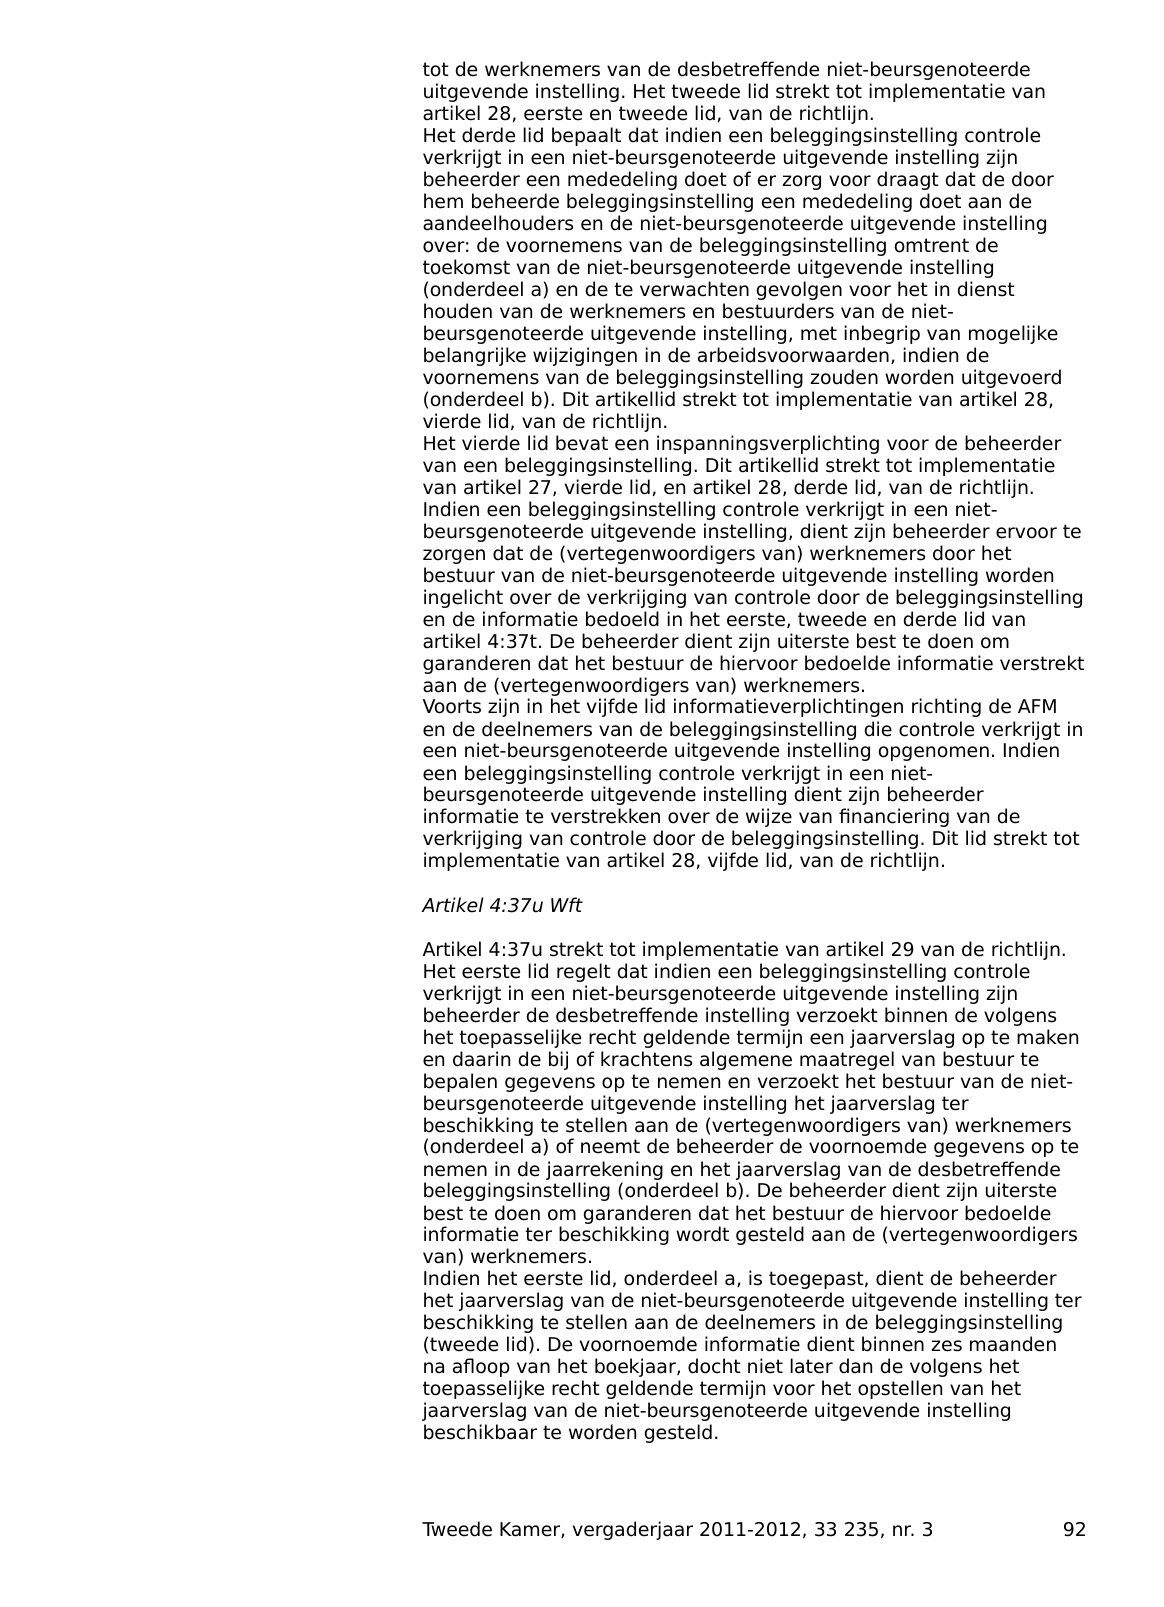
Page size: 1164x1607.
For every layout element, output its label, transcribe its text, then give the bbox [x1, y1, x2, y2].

text Het derde lid bepaalt dat indien een beleggingsinstelling controle verkrijgt in een niet-beursgenoteerde uitgevende instelling zijn beheerder een mededeling doet of er zorg voor draagt dat de door hem beheerde beleggingsinstelling een mededeling doet aan de aandeelhouders en de niet-beursgenoteerde uitgevende instelling over: de voornemens van de beleggingsinstelling omtrent de toekomst van de niet-beursgenoteerde uitgevende instelling (onderdeel a) en de te verwachten gevolgen voor het in dienst houden van de werknemers en bestuurders van de niet-beursgenoteerde uitgevende instelling, met inbegrip van mogelijke belangrijke wijzigingen in de arbeidsvoorwaarden, indien de voornemens van de beleggingsinstelling zouden worden uitgevoerd (onderdeel b). Dit artikellid strekt tot implementatie van artikel 28, vierde lid, van de richtlijn. [422, 125, 1087, 433]
text Het vierde lid bevat een inspanningsverplichting voor de beheerder van een beleggingsinstelling. Dit artikellid strekt tot implementatie van artikel 27, vierde lid, en artikel 28, derde lid, van de richtlijn. Indien een beleggingsinstelling controle verkrijgt in een niet-beursgenoteerde uitgevende instelling, dient zijn beheerder ervoor te zorgen dat de (vertegenwoordigers van) werknemers door het bestuur van de niet-beursgenoteerde uitgevende instelling worden ingelicht over de verkrijging van controle door de beleggingsinstelling en de informatie bedoeld in het eerste, tweede en derde lid van artikel 4:37t. De beheerder dient zijn uiterste best te doen om garanderen dat het bestuur de hiervoor bedoelde informatie verstrekt aan de (vertegenwoordigers van) werknemers. [422, 433, 1087, 696]
text tot de werknemers van de desbetreffende niet-beursgenoteerde uitgevende instelling. Het tweede lid strekt tot implementatie van artikel 28, eerste en tweede lid, van de richtlijn. [422, 59, 1087, 125]
subtitle Artikel 4:37u Wft [422, 894, 1087, 916]
text Artikel 4:37u strekt tot implementatie van artikel 29 van de richtlijn. Het eerste lid regelt dat indien een beleggingsinstelling controle verkrijgt in een niet-beursgenoteerde uitgevende instelling zijn beheerder de desbetreffende instelling verzoekt binnen de volgens het toepasselijke recht geldende termijn een jaarverslag op te maken en daarin de bij of krachtens algemene maatregel van bestuur te bepalen gegevens op te nemen en verzoekt het bestuur van de niet-beursgenoteerde uitgevende instelling het jaarverslag ter beschikking te stellen aan de (vertegenwoordigers van) werknemers (onderdeel a) of neemt de beheerder de voornoemde gegevens op te nemen in de jaarrekening en het jaarverslag van de desbetreffende beleggingsinstelling (onderdeel b). De beheerder dient zijn uiterste best te doen om garanderen dat het bestuur de hiervoor bedoelde informatie ter beschikking wordt gesteld aan de (vertegenwoordigers van) werknemers. [422, 939, 1087, 1268]
text Indien het eerste lid, onderdeel a, is toegepast, dient de beheerder het jaarverslag van de niet-beursgenoteerde uitgevende instelling ter beschikking te stellen aan de deelnemers in de beleggingsinstelling (tweede lid). De voornoemde informatie dient binnen zes maanden na afloop van het boekjaar, docht niet later dan de volgens het toepasselijke recht geldende termijn voor het opstellen van het jaarverslag van de niet-beursgenoteerde uitgevende instelling beschikbaar te worden gesteld. [422, 1268, 1087, 1444]
text Voorts zijn in het vijfde lid informatieverplichtingen richting de AFM en de deelnemers van de beleggingsinstelling die controle verkrijgt in een niet-beursgenoteerde uitgevende instelling opgenomen. Indien een beleggingsinstelling controle verkrijgt in een niet-beursgenoteerde uitgevende instelling dient zijn beheerder informatie te verstrekken over de wijze van financiering van de verkrijging van controle door de beleggingsinstelling. Dit lid strekt tot implementatie van artikel 28, vijfde lid, van de richtlijn. [422, 696, 1087, 872]
